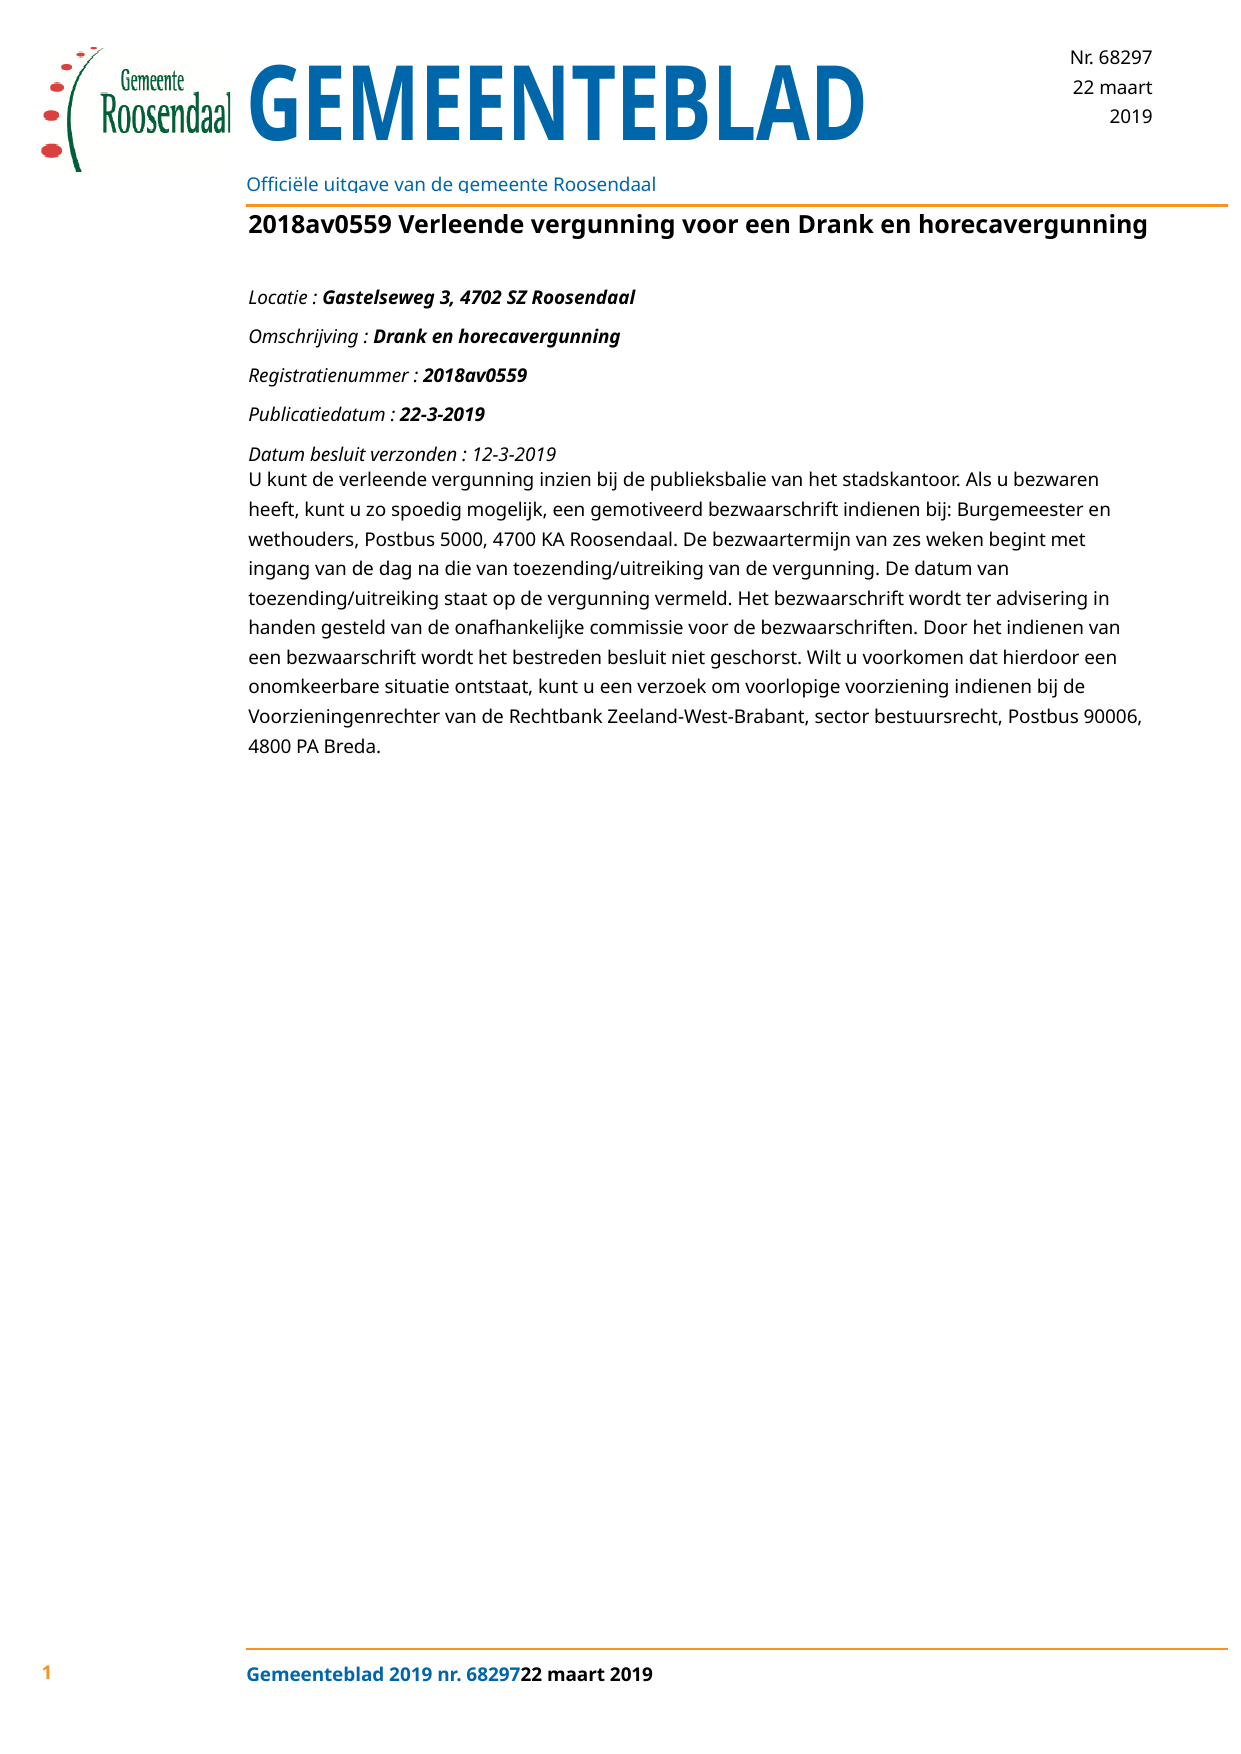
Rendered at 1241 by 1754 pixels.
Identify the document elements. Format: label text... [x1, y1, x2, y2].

picture [41, 47, 231, 172]
text Registratienummer : 2018av0559 [248, 362, 1152, 388]
text 2018av0559 Verleende vergunning voor een Drank en horecavergunning [248, 207, 1152, 241]
text Omschrijving : Drank en horecavergunning [248, 323, 1152, 349]
text Publicatiedatum : 22-3-2019 [248, 402, 1152, 427]
text Locatie : Gastelseweg 3, 4702 SZ Roosendaal [248, 284, 1152, 309]
text Datum besluit verzonden : 12-3-2019 [248, 441, 1152, 467]
text U kunt de verleende vergunning inzien bij de publieksbalie van het stadskantoor. Als u bezwaren heeft, kunt u zo spoedig mogelijk, een gemotiveerd bezwaarschrift indienen bij: Burgemeester en wethouders, Postbus 5000, 4700 KA Roosendaal. De bezwaartermijn van zes weken begint met ingang van de dag na die van toezending/uitreiking van de vergunning. De datum van toezending/uitreiking staat op de vergunning vermeld. Het bezwaarschrift wordt ter advisering in handen gesteld van de onafhankelijke commissie voor de bezwaarschriften. Door het indienen van een bezwaarschrift wordt het bestreden besluit niet geschorst. Wilt u voorkomen dat hierdoor een onomkeerbare situatie ontstaat, kunt u een verzoek om voorlopige voorziening indienen bij de Voorzieningenrechter van de Rechtbank Zeeland-West-Brabant, sector bestuursrecht, Postbus 90006, 4800 PA Breda. [248, 467, 1152, 759]
